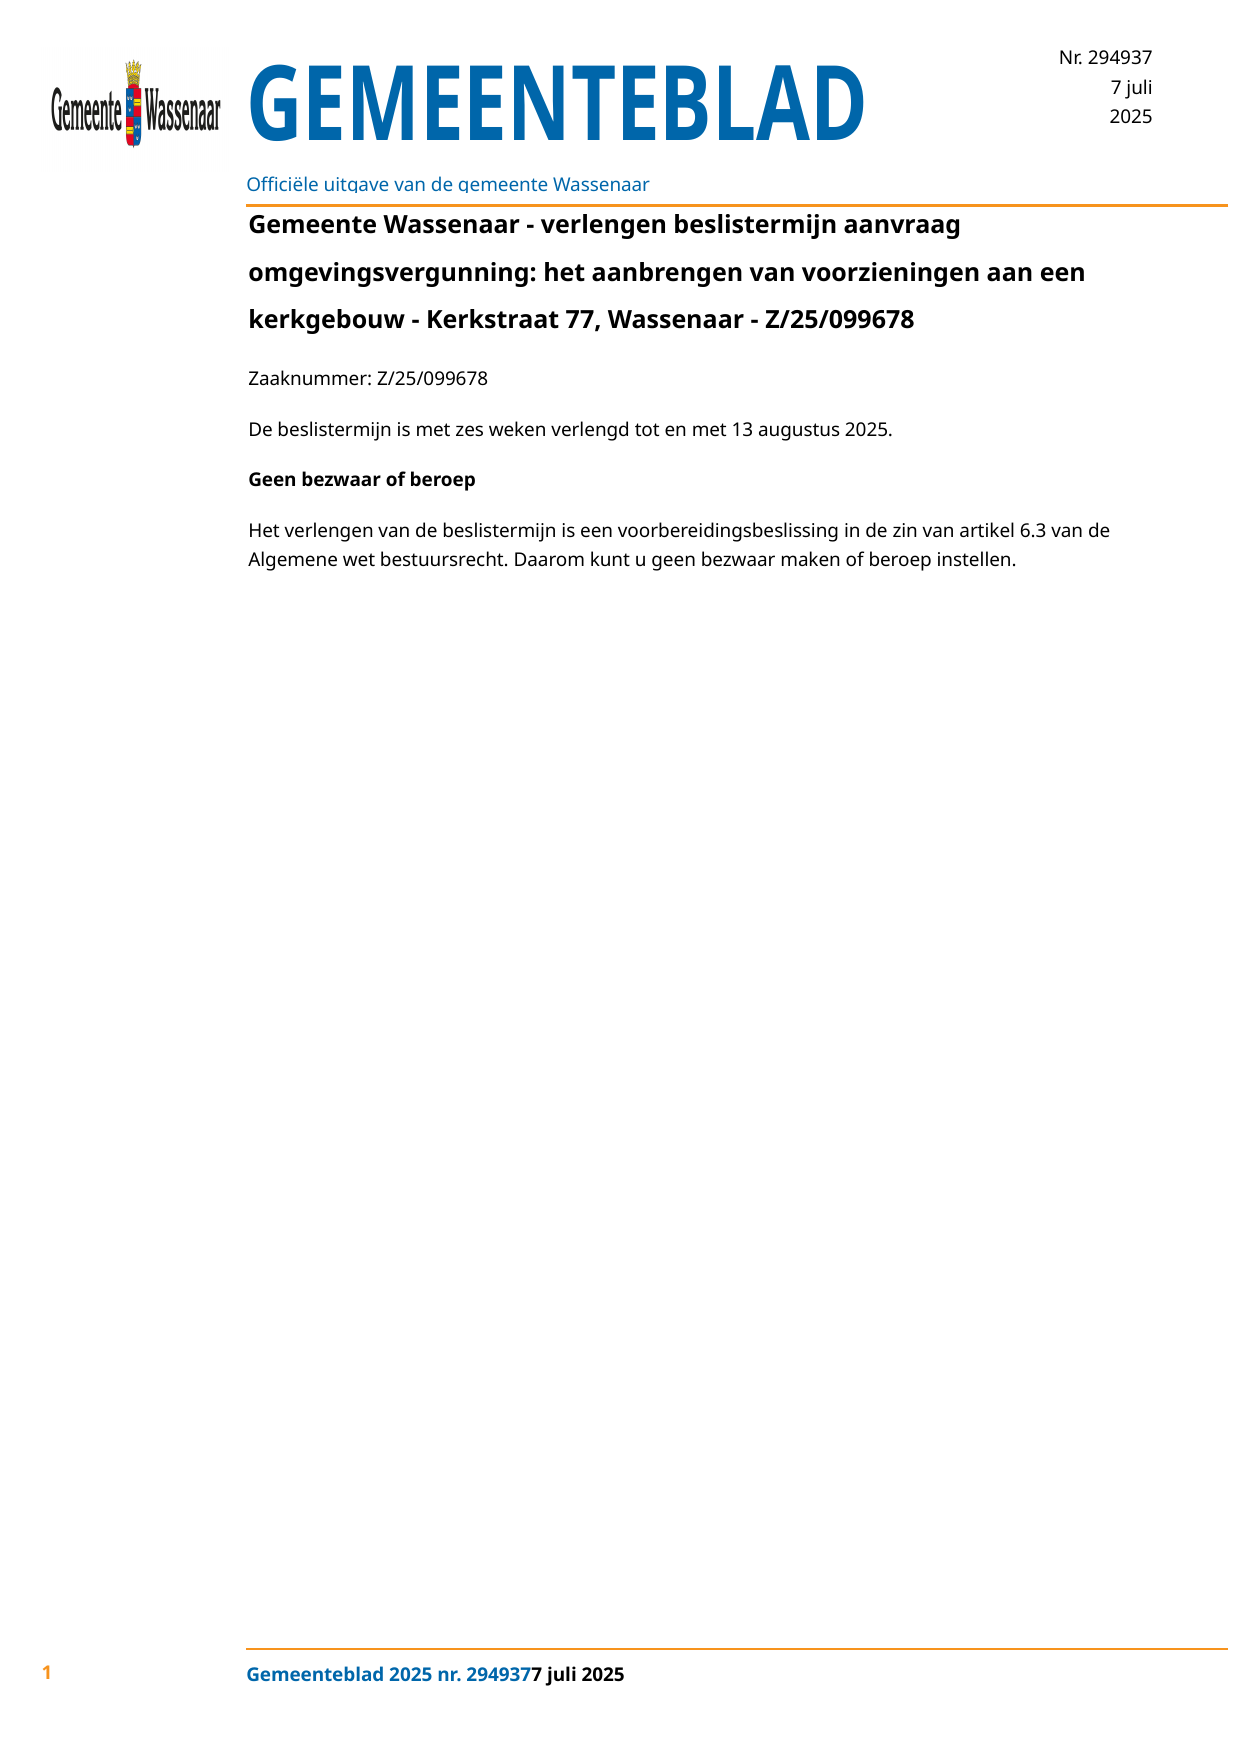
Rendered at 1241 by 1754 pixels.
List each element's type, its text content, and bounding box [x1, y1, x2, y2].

text Geen bezwaar of beroep [248, 466, 1152, 492]
text Gemeente Wassenaar - verlengen beslistermijn aanvraag omgevingsvergunning: het aanbrengen van voorzieningen aan een kerkgebouw - Kerkstraat 77, Wassenaar - Z/25/099678 [248, 207, 1152, 336]
text Zaaknummer: Z/25/099678 [248, 366, 1152, 391]
text De beslistermijn is met zes weken verlengd tot en met 13 augustus 2025. [248, 416, 1152, 442]
picture [41, 47, 231, 172]
text Het verlengen van de beslistermijn is een voorbereidingsbeslissing in de zin van artikel 6.3 van de Algemene wet bestuursrecht. Daarom kunt u geen bezwaar maken of beroep instellen. [248, 517, 1152, 572]
